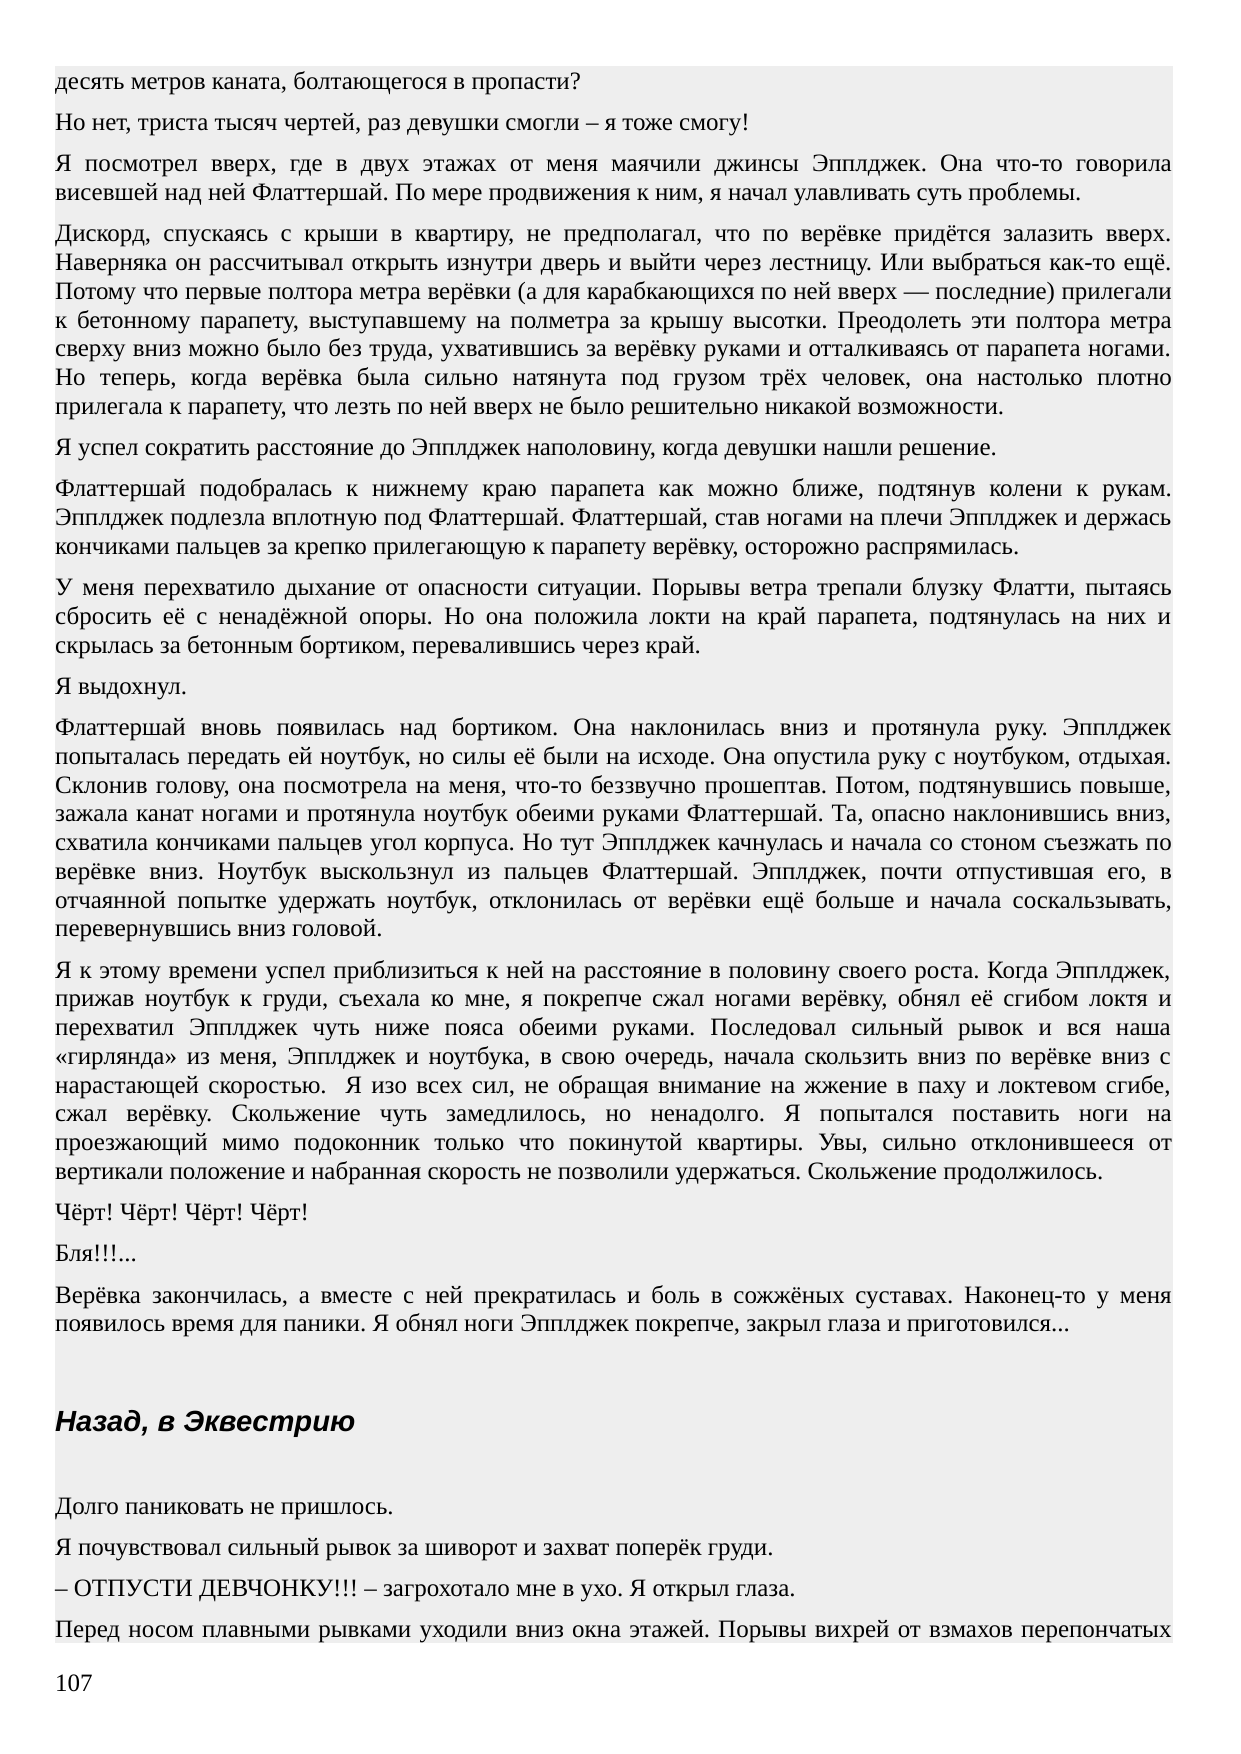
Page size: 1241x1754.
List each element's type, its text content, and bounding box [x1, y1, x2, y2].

text Но нет, триста тысяч чертей, раз девушки смогли – я тоже смогу! [55, 107, 1173, 136]
text Я к этому времени успел приблизиться к ней на расстояние в половину своего роста. Когда Эпплджек, прижав ноутбук к груди, съехала ко мне, я покрепче сжал ногами верёвку, обнял её сгибом локтя и перехватил Эпплджек чуть ниже пояса обеими руками. Последовал сильный рывок и вся наша «гирлянда» из меня, Эпплджек и ноутбука, в свою очередь, начала скользить вниз по верёвке вниз с нарастающей скоростью. Я изо всех сил, не обращая внимание на жжение в паху и локтевом сгибе, сжал верёвку. Скольжение чуть замедлилось, но ненадолго. Я попытался поставить ноги на проезжающий мимо подоконник только что покинутой квартиры. Увы, сильно отклонившееся от вертикали положение и набранная скорость не позволили удержаться. Скольжение продолжилось. [55, 955, 1173, 1185]
text Я посмотрел вверх, где в двух этажах от меня маячили джинсы Эпплджек. Она что-то говорила висевшей над ней Флаттершай. По мере продвижения к ним, я начал улавливать суть проблемы. [55, 148, 1173, 206]
text – ОТПУСТИ ДЕВЧОНКУ!!! – загрохотало мне в ухо. Я открыл глаза. [55, 1573, 1173, 1602]
text Я успел сократить расстояние до Эпплджек наполовину, когда девушки нашли решение. [55, 432, 1173, 461]
text десять метров каната, болтающегося в пропасти? [55, 66, 1173, 95]
text Перед носом плавными рывками уходили вниз окна этажей. Порывы вихрей от взмахов перепончатых [55, 1614, 1173, 1643]
text У меня перехватило дыхание от опасности ситуации. Порывы ветра трепали блузку Флатти, пытаясь сбросить её с ненадёжной опоры. Но она положила локти на край парапета, подтянулась на них и скрылась за бетонным бортиком, перевалившись через край. [55, 572, 1173, 658]
subtitle Назад, в Эквестрию [55, 1403, 1173, 1437]
text Бля!!!... [55, 1238, 1173, 1267]
text Я почувствовал сильный рывок за шиворот и захват поперёк груди. [55, 1532, 1173, 1561]
text Флаттершай подобралась к нижнему краю парапета как можно ближе, подтянув колени к рукам. Эпплджек подлезла вплотную под Флаттершай. Флаттершай, став ногами на плечи Эпплджек и держась кончиками пальцев за крепко прилегающую к парапету верёвку, осторожно распрямилась. [55, 473, 1173, 560]
text Я выдохнул. [55, 671, 1173, 700]
text Чёрт! Чёрт! Чёрт! Чёрт! [55, 1197, 1173, 1226]
text Дискорд, спускаясь с крыши в квартиру, не предполагал, что по верёвке придётся залазить вверх. Наверняка он рассчитывал открыть изнутри дверь и выйти через лестницу. Или выбраться как-то ещё. Потому что первые полтора метра верёвки (а для карабкающихся по ней вверх — последние) прилегали к бетонному парапету, выступавшему на полметра за крышу высотки. Преодолеть эти полтора метра сверху вниз можно было без труда, ухватившись за верёвку руками и отталкиваясь от парапета ногами. Но теперь, когда верёвка была сильно натянута под грузом трёх человек, она настолько плотно прилегала к парапету, что лезть по ней вверх не было решительно никакой возможности. [55, 218, 1173, 420]
text Флаттершай вновь появилась над бортиком. Она наклонилась вниз и протянула руку. Эпплджек попыталась передать ей ноутбук, но силы её были на исходе. Она опустила руку с ноутбуком, отдыхая. Склонив голову, она посмотрела на меня, что-то беззвучно прошептав. Потом, подтянувшись повыше, зажала канат ногами и протянула ноутбук обеими руками Флаттершай. Та, опасно наклонившись вниз, схватила кончиками пальцев угол корпуса. Но тут Эпплджек качнулась и начала со стоном съезжать по верёвке вниз. Ноутбук выскользнул из пальцев Флаттершай. Эпплджек, почти отпустившая его, в отчаянной попытке удержать ноутбук, отклонилась от верёвки ещё больше и начала соскальзывать, перевернувшись вниз головой. [55, 712, 1173, 942]
text Долго паниковать не пришлось. [55, 1491, 1173, 1519]
text Верёвка закончилась, а вместе с ней прекратилась и боль в сожжёных суставах. Наконец-то у меня появилось время для паники. Я обнял ноги Эпплджек покрепче, закрыл глаза и приготовился... [55, 1280, 1173, 1337]
